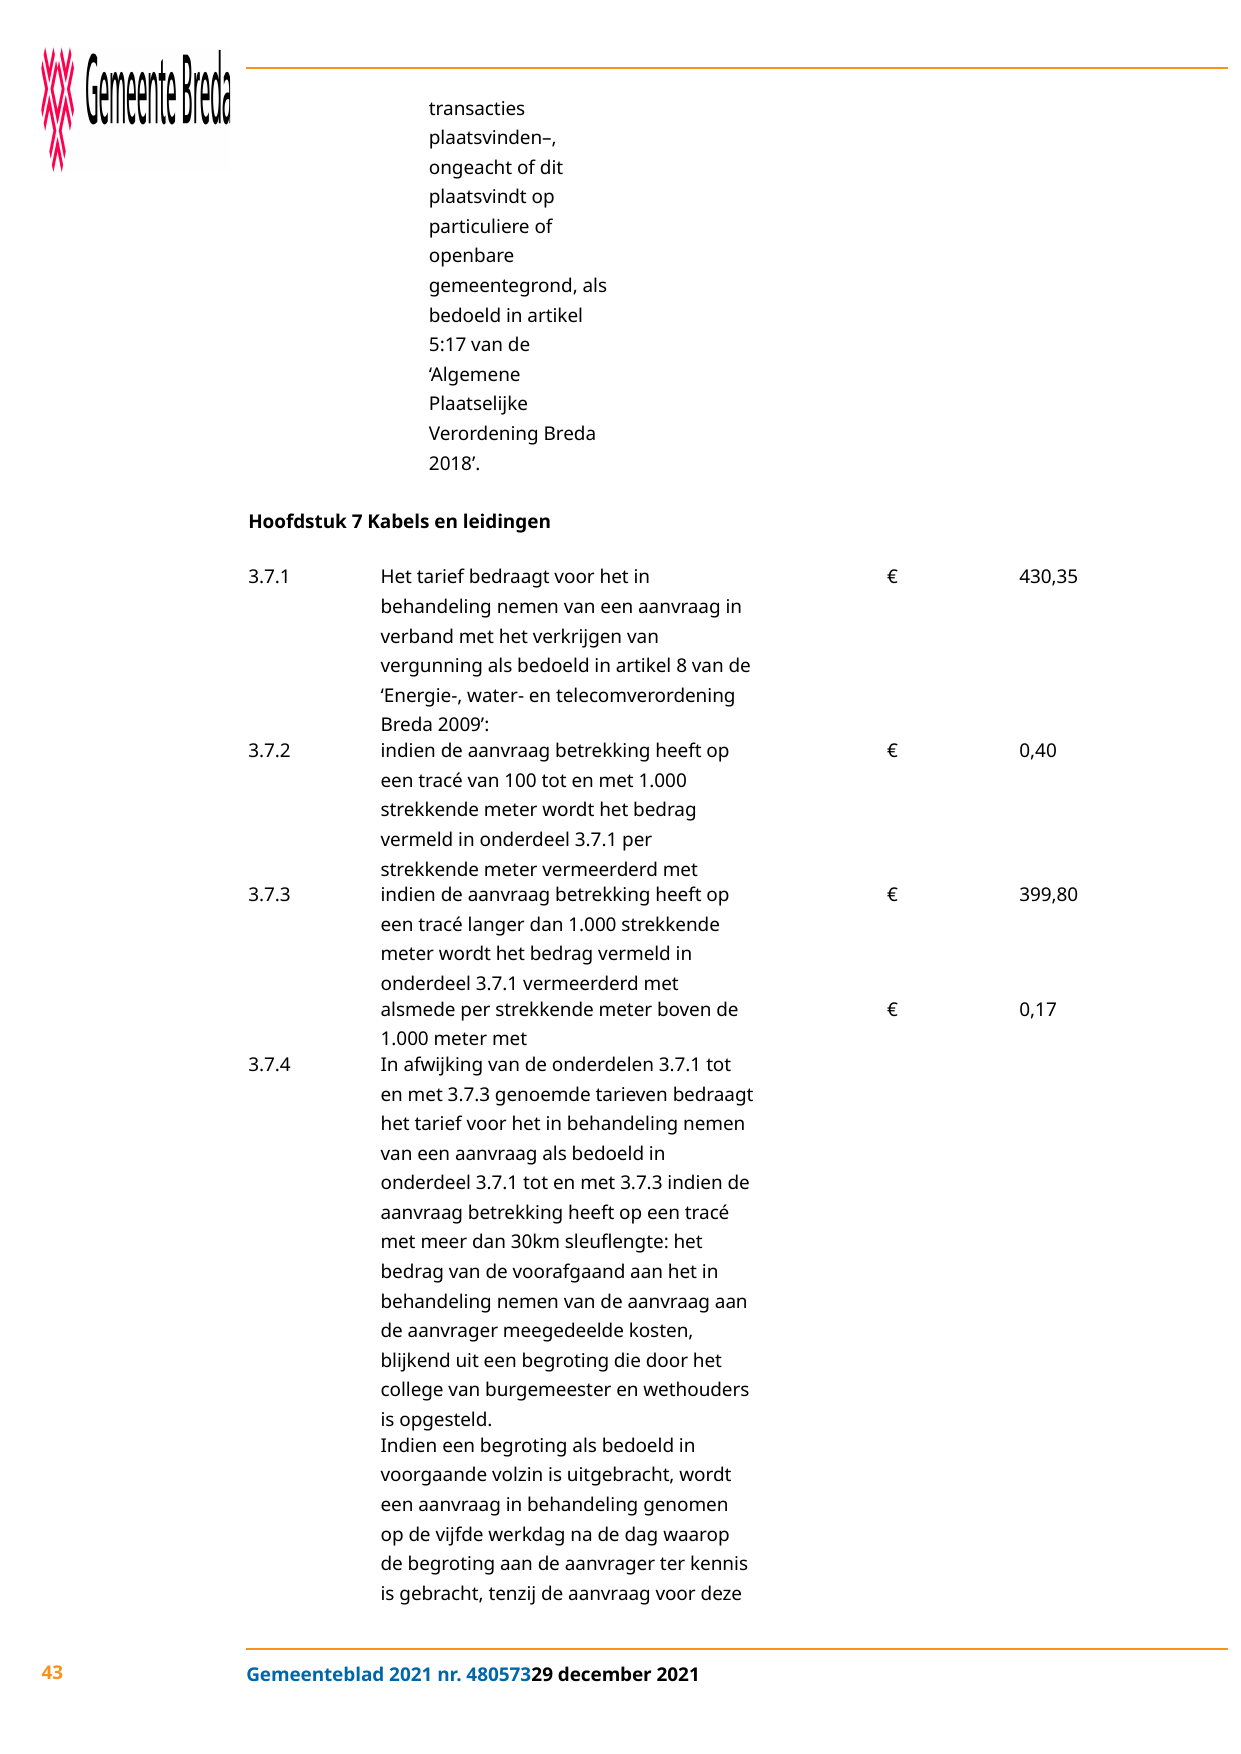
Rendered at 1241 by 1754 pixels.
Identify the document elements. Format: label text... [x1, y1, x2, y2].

table_cell 0,40 [1019, 738, 1152, 881]
table_cell 430,35 [1019, 564, 1152, 737]
table_header [755, 538, 887, 564]
table_cell [248, 95, 429, 476]
table_cell [248, 1432, 380, 1606]
table_cell alsmede per strekkende meter boven de 1.000 meter met [380, 996, 754, 1051]
table_cell Indien een begroting als bedoeld in voorgaande volzin is uitgebracht, wordt een aanvraag in behandeling genomen op de vijfde werkdag na de dag waarop de begroting aan de aanvrager ter kennis is gebracht, tenzij de aanvraag voor deze [380, 1432, 754, 1606]
picture [41, 47, 231, 172]
table_cell [1019, 1432, 1152, 1606]
table_cell In afwijking van de onderdelen 3.7.1 tot en met 3.7.3 genoemde tarieven bedraagt het tarief voor het in behandeling nemen van een aanvraag als bedoeld in onderdeel 3.7.1 tot en met 3.7.3 indien de aanvraag betrekking heeft op een tracé met meer dan 30km sleuflengte: het bedrag van de voorafgaand aan het in behandeling nemen van de aanvraag aan de aanvrager meegedeelde kosten, blijkend uit een begroting die door het college van burgemeester en wethouders is opgesteld. [380, 1051, 754, 1432]
table_header [380, 538, 754, 564]
table_cell [887, 1051, 1019, 1432]
table_cell € [887, 996, 1019, 1051]
table_cell [248, 996, 380, 1051]
table_cell 399,80 [1019, 881, 1152, 996]
table_cell € [887, 738, 1019, 881]
table_cell [755, 738, 887, 881]
table_cell € [887, 564, 1019, 737]
table_header [248, 538, 380, 564]
table_cell 3.7.1 [248, 564, 380, 737]
table_cell indien de aanvraag betrekking heeft op een tracé van 100 tot en met 1.000 strekkende meter wordt het bedrag vermeld in onderdeel 3.7.1 per strekkende meter vermeerderd met [380, 738, 754, 881]
text Hoofdstuk 7 Kabels en leidingen [248, 508, 1152, 534]
table_cell [755, 1051, 887, 1432]
table_cell [755, 996, 887, 1051]
table_cell [755, 1432, 887, 1606]
table_header [1019, 538, 1152, 564]
table_cell 3.7.4 [248, 1051, 380, 1432]
table_cell [790, 95, 971, 476]
table_cell transacties plaatsvinden–, ongeacht of dit plaatsvindt op particuliere of openbare gemeentegrond, als bedoeld in artikel 5:17 van de ‘Algemene Plaatselijke Verordening Breda 2018’. [429, 95, 609, 476]
table_cell € [887, 881, 1019, 996]
table_cell Het tarief bedraagt voor het in behandeling nemen van een aanvraag in verband met het verkrijgen van vergunning als bedoeld in artikel 8 van de ‘Energie-, water- en telecomverordening Breda 2009’: [380, 564, 754, 737]
table_cell [971, 95, 1152, 476]
table_cell [755, 881, 887, 996]
table_cell 0,17 [1019, 996, 1152, 1051]
table_cell [1019, 1051, 1152, 1432]
table_cell indien de aanvraag betrekking heeft op een tracé langer dan 1.000 strekkende meter wordt het bedrag vermeld in onderdeel 3.7.1 vermeerderd met [380, 881, 754, 996]
table_cell [609, 95, 790, 476]
table_cell 3.7.2 [248, 738, 380, 881]
table_header [887, 538, 1019, 564]
table_cell [755, 564, 887, 737]
table_cell [887, 1432, 1019, 1606]
table_cell 3.7.3 [248, 881, 380, 996]
